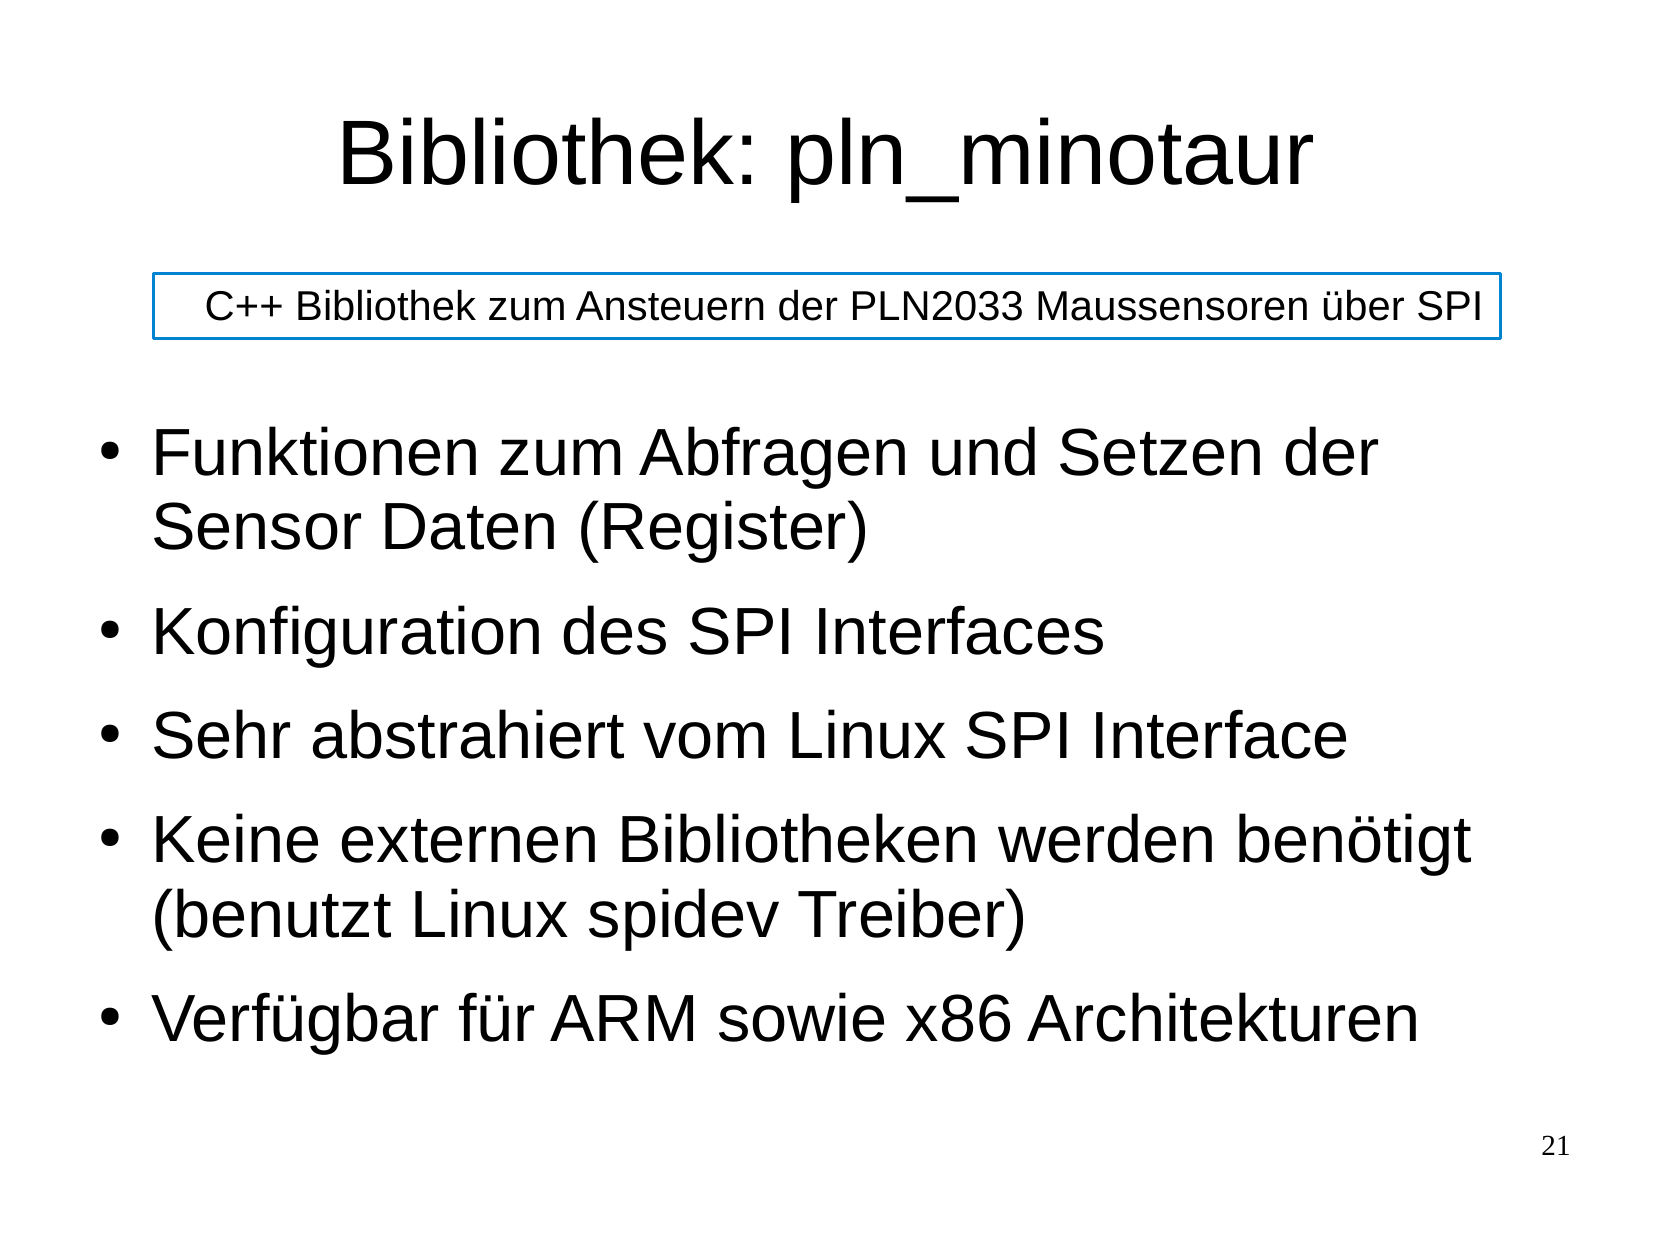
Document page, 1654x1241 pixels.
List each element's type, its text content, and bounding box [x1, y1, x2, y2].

title Bibliothek: pln_minotaur [82, 49, 1571, 257]
list Funktionen zum Abfragen und Setzen der Sensor Daten (Register) Konfiguration des SPI Interfaces Sehr abstrahiert vom Linux SPI Interface Keine externen Bibliotheken werden benötigt (benutzt Linux spidev Treiber) Verfügbar für ARM sowie x86 Architekturen [80, 414, 1536, 1134]
text_box C++ Bibliothek zum Ansteuern der PLN2033 Maussensoren über SPI [153, 273, 1501, 339]
